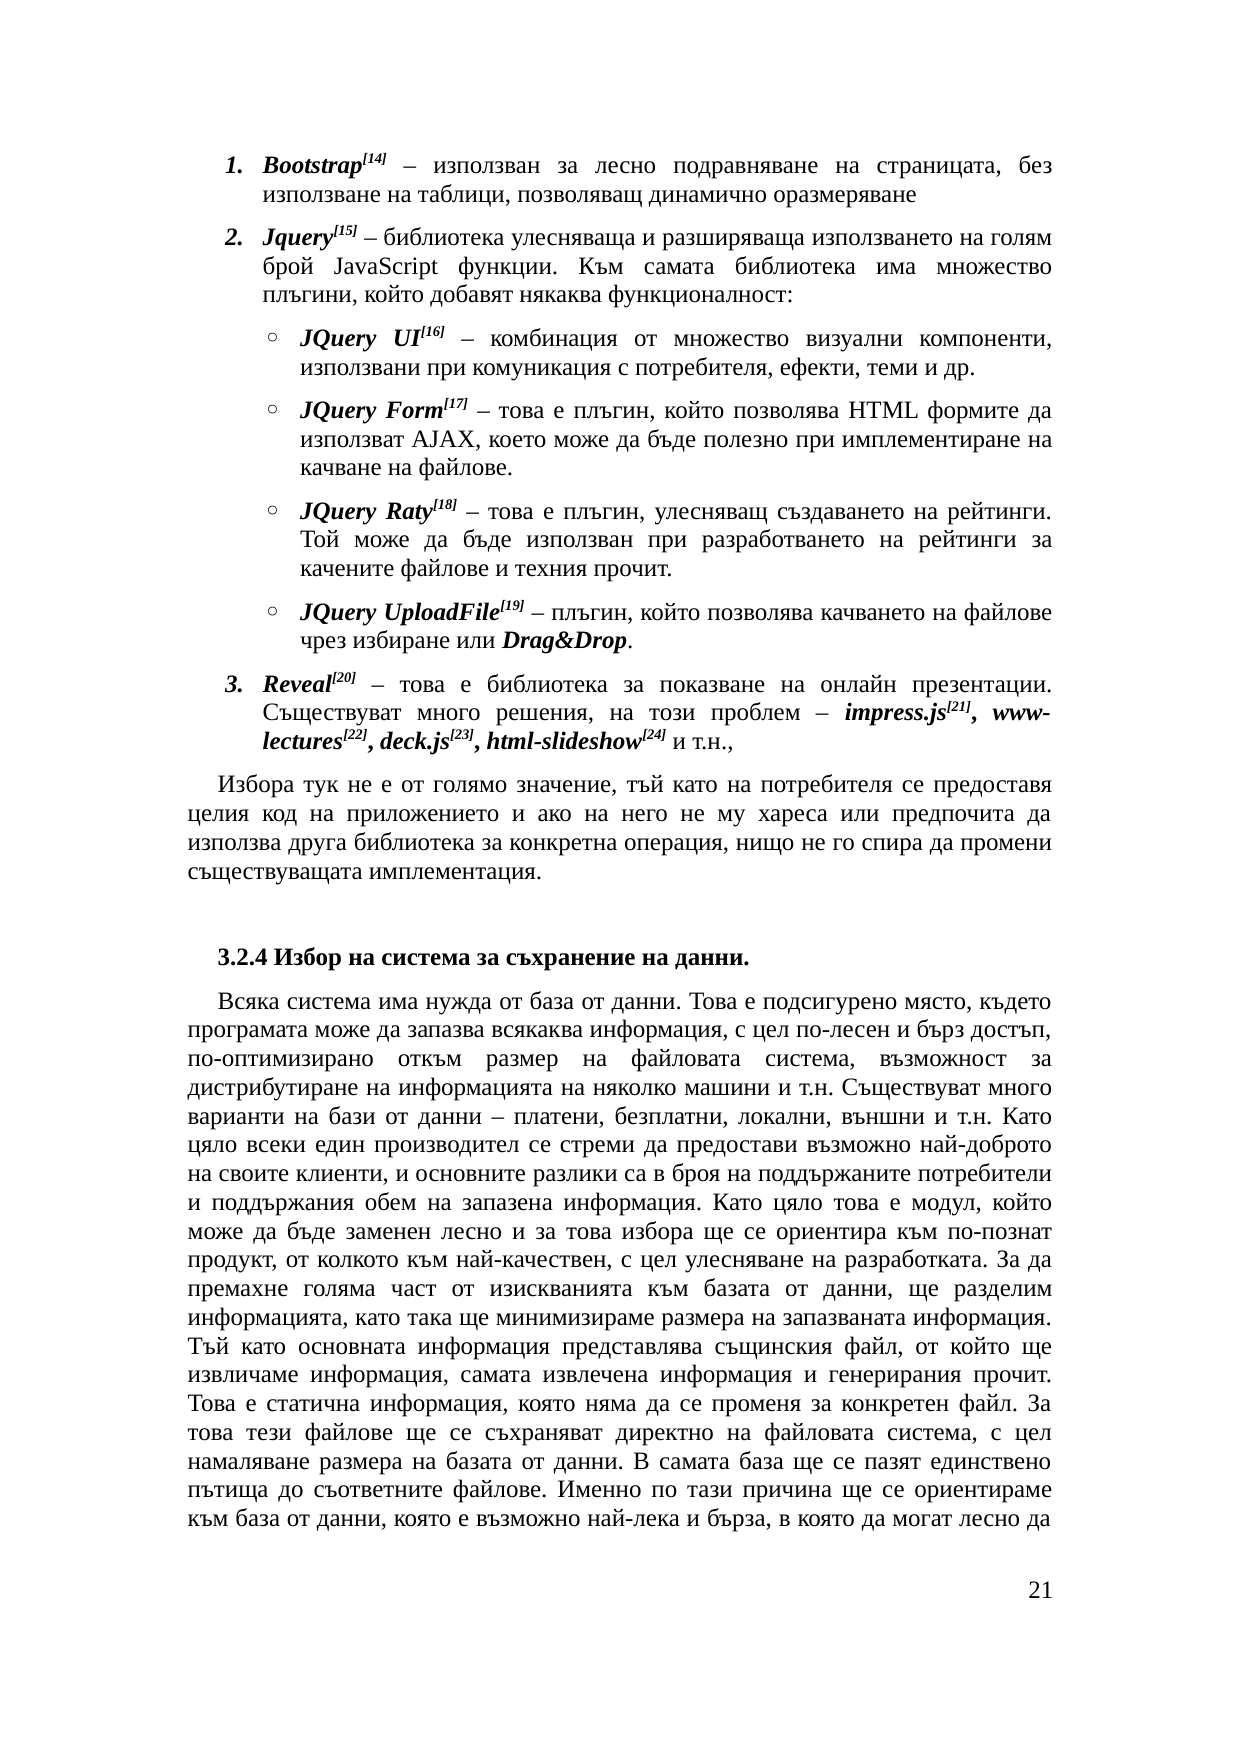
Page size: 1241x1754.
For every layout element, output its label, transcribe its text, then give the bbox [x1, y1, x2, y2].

text Избора тук не е от голямо значение, тъй като на потребителя се предоставя целия код на приложението и ако на него не му хареса или предпочита да използва друга библиотека за конкретна операция, нищо не го спира да промени съществуващата имплементация. [187, 769, 1053, 884]
list JQuery UploadFile[19] – плъгин, който позволява качването на файлове чрез избиране или Drag&Drop. [262, 597, 1053, 654]
list JQuery UI[16] – комбинация от множество визуални компоненти, използвани при комуникация с потребителя, ефекти, теми и др. [262, 323, 1053, 380]
text 3.2.4 Избор на система за съхранение на данни. [187, 942, 1053, 971]
text Всяка система има нужда от база от данни. Това е подсигурено място, където програмата може да запазва всякаква информация, с цел по-лесен и бърз достъп, по-оптимизирано откъм размер на файловата система, възможност за дистрибутиране на информацията на няколко машини и т.н. Съществуват много варианти на бази от данни – платени, безплатни, локални, външни и т.н. Като цяло всеки един производител се стреми да предостави възможно най-доброто на своите клиенти, и основните разлики са в броя на поддържаните потребители и поддържания обем на запазена информация. Като цяло това е модул, който може да бъде заменен лесно и за това избора ще се ориентира към по-познат продукт, от колкото към най-качествен, с цел улесняване на разработката. За да премахне голяма част от изискванията към базата от данни, ще разделим информацията, като така ще минимизираме размера на запазваната информация. Тъй като основната информация представлява същинския файл, от който ще извличаме информация, самата извлечена информация и генерирания прочит. Това е статична информация, която няма да се променя за конкретен файл. За това тези файлове ще се съхраняват директно на файловата система, с цел намаляване размера на базата от данни. В самата база ще се пазят единствено пътища до съответните файлове. Именно по тази причина ще се ориентираме към база от данни, която е възможно най-лека и бърза, в която да могат лесно да [187, 986, 1053, 1532]
list JQuery Raty[18] – това е плъгин, улесняващ създаването на рейтинги. Той може да бъде използван при разработването на рейтинги за качените файлове и техния прочит. [262, 496, 1053, 582]
list JQuery Form[17] – това е плъгин, който позволява HTML формите да използват AJAX, което може да бъде полезно при имплементиране на качване на файлове. [262, 395, 1053, 481]
list Jquery[15] – библиотека улесняваща и разширяваща използването на голям брой JavaScript функции. Към самата библиотека има множество плъгини, който добавят някаква функционалност: [225, 222, 1053, 308]
list Bootstrap[14] – използван за лесно подравняване на страницата, без използване на таблици, позволяващ динамично оразмеряване [225, 150, 1053, 207]
list Reveal[20] – това е библиотека за показване на онлайн презентации. Съществуват много решения, на този проблем – impress.js[21], www-lectures[22], deck.js[23], html-slideshow[24] и т.н., [225, 669, 1053, 755]
